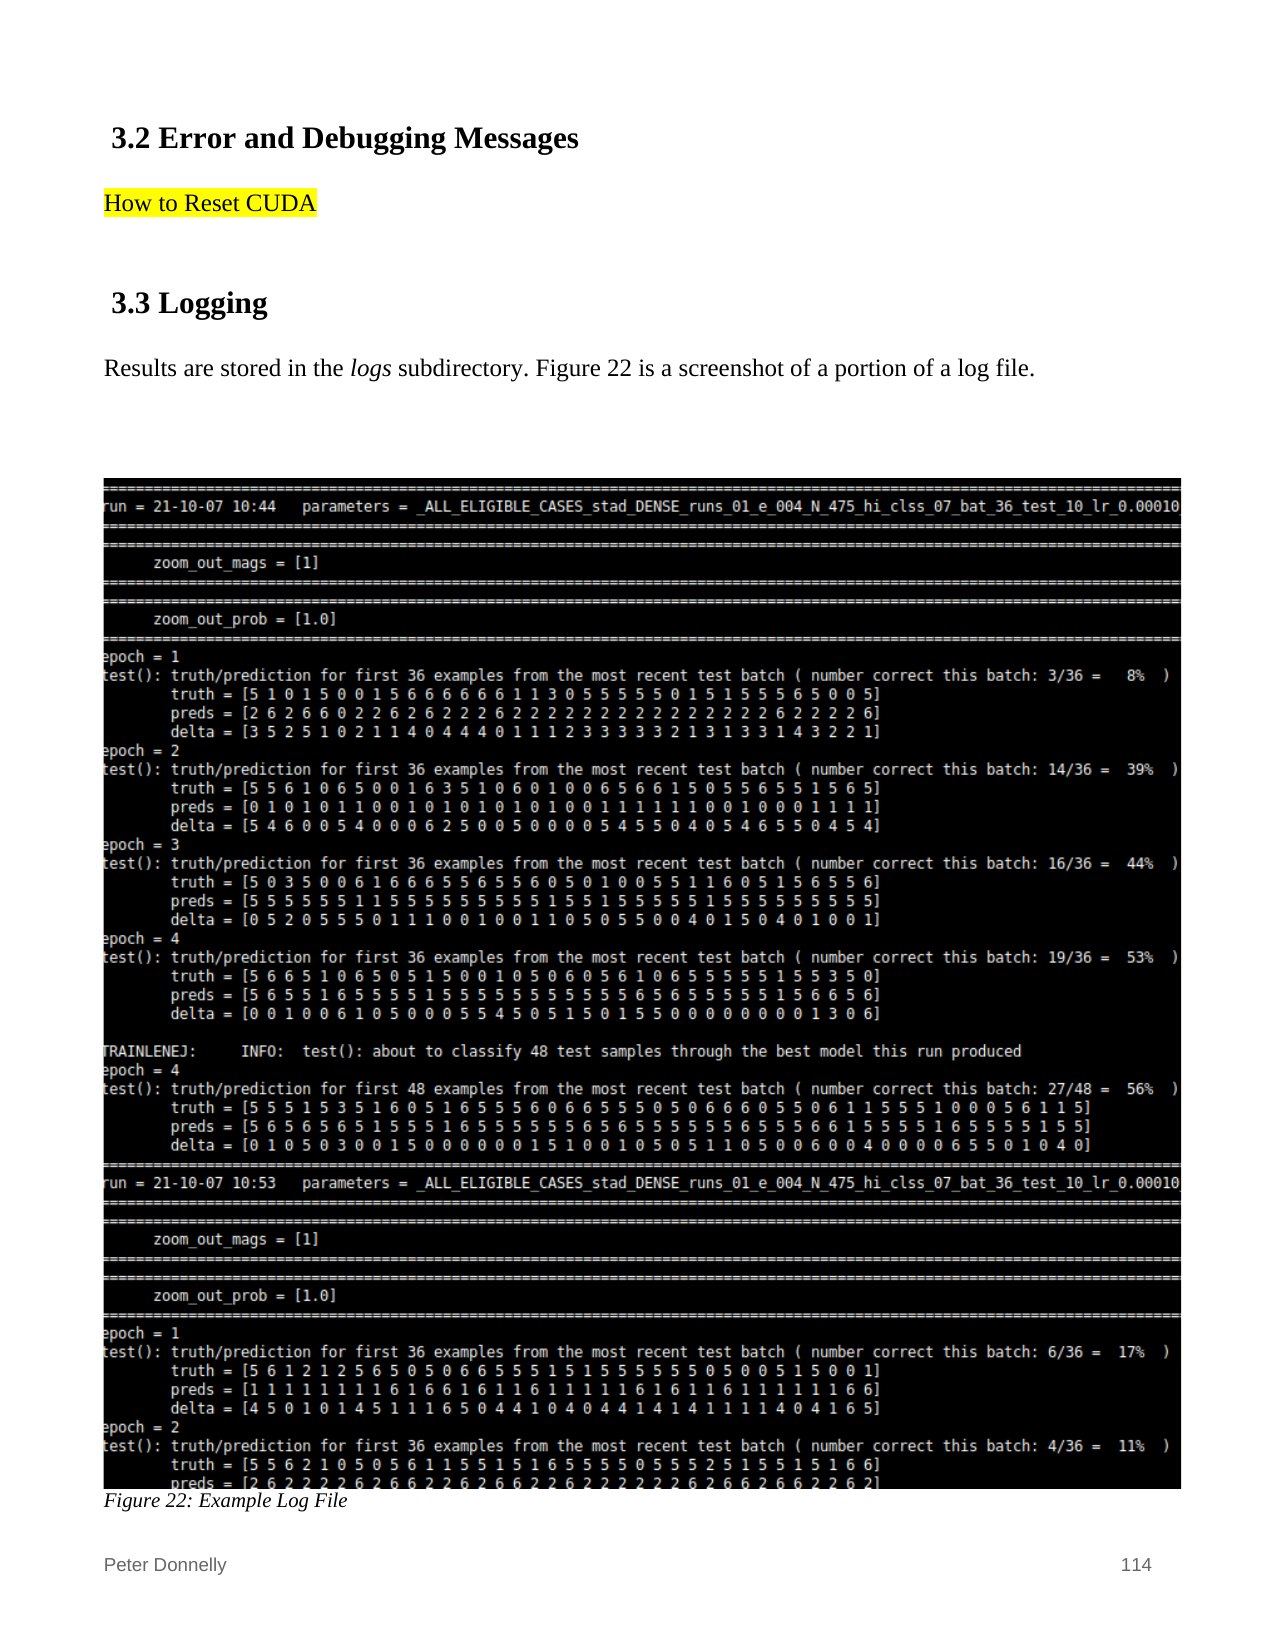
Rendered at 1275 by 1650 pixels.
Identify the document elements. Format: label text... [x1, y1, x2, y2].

text Figure 22: Example Log File [103, 1489, 1181, 1512]
subtitle Logging [103, 284, 1181, 320]
picture [103, 478, 1182, 1489]
subtitle Error and Debugging Messages [103, 120, 1181, 156]
text Results are stored in the logs subdirectory. Figure 22 is a screenshot of a portion of a log file. [103, 353, 1181, 382]
text How to Reset CUDA [103, 188, 1181, 217]
